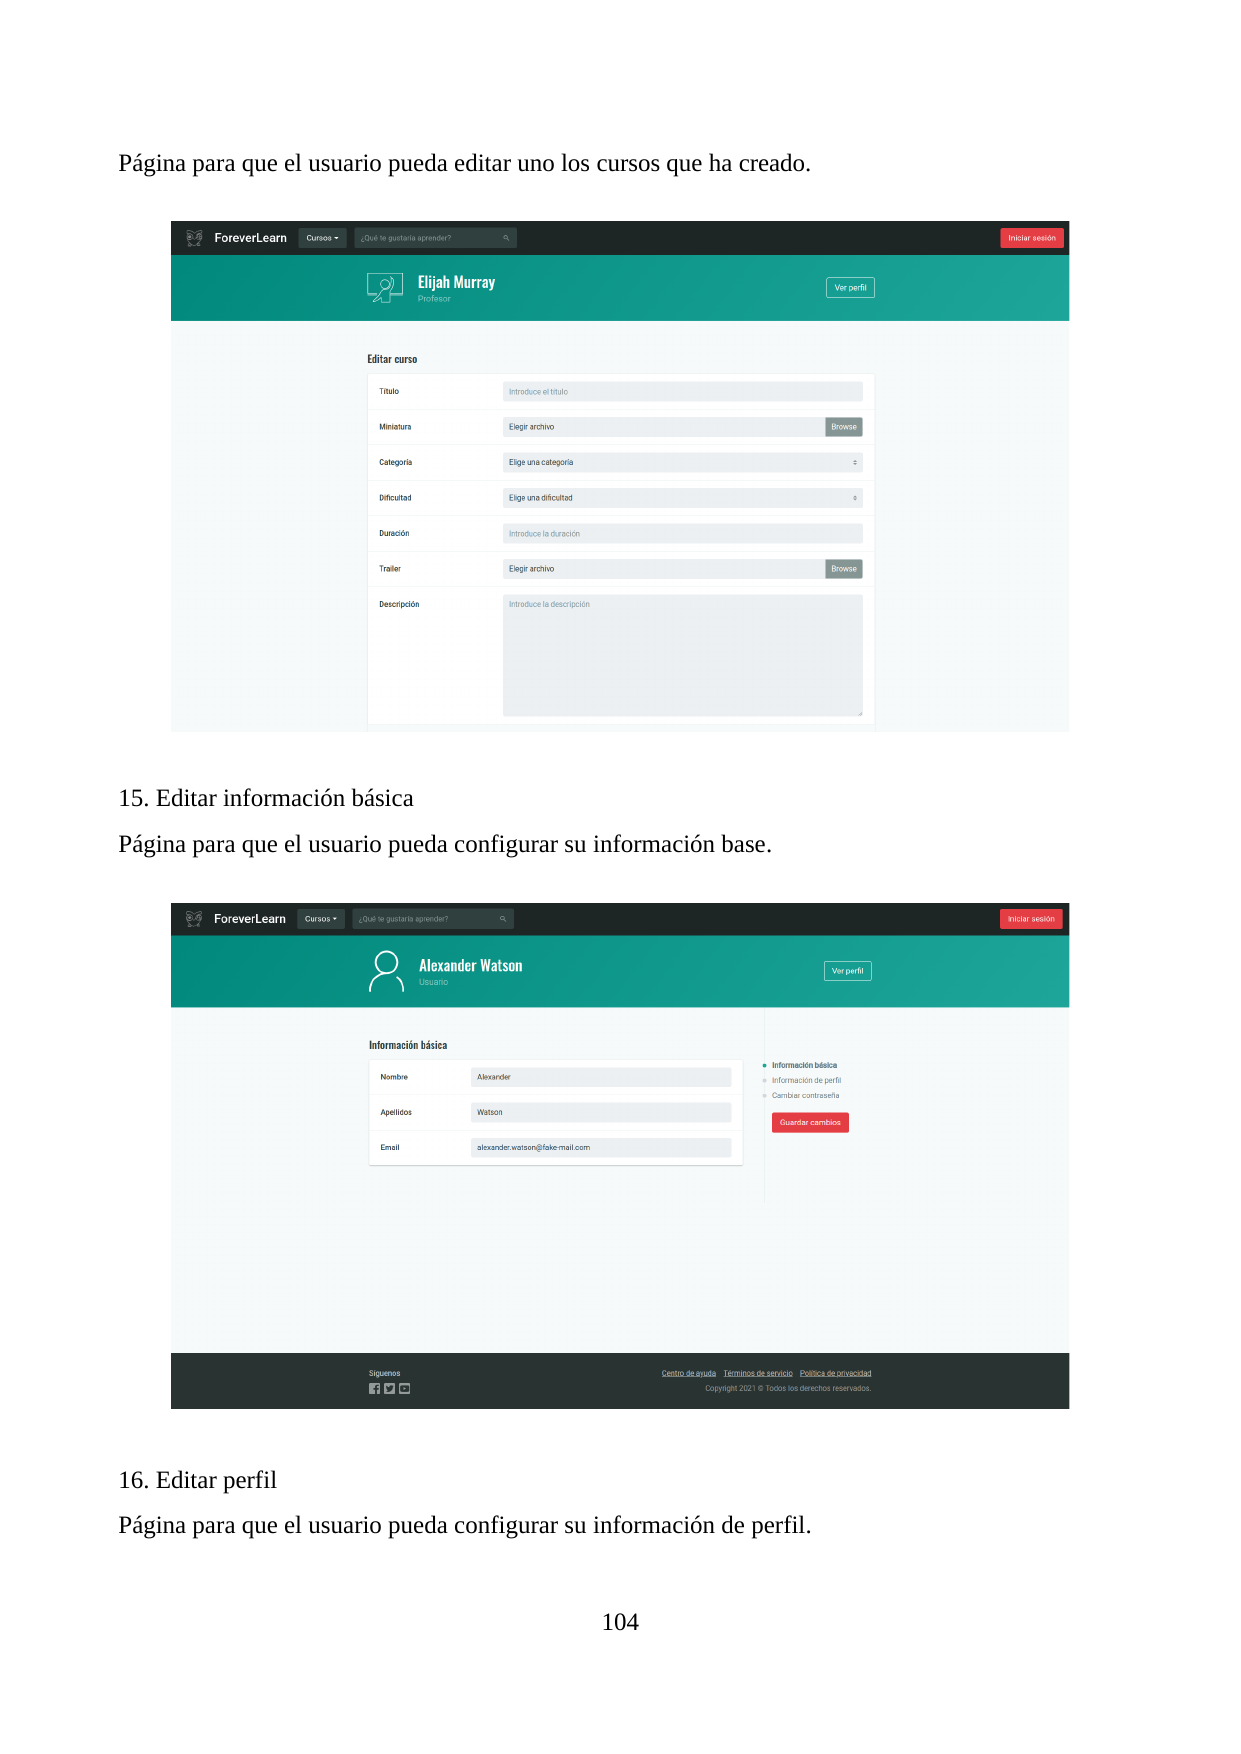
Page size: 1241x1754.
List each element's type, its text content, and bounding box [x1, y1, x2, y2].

picture [171, 903, 1070, 1409]
text 16. Editar perfil [118, 1465, 1017, 1493]
text Página para que el usuario pueda configurar su información de perfil. [118, 1510, 1017, 1539]
text Página para que el usuario pueda editar uno los cursos que ha creado. [118, 148, 1017, 176]
text 15. Editar información básica [118, 783, 1017, 812]
text Página para que el usuario pueda configurar su información base. [118, 829, 1017, 858]
picture [171, 221, 1070, 732]
